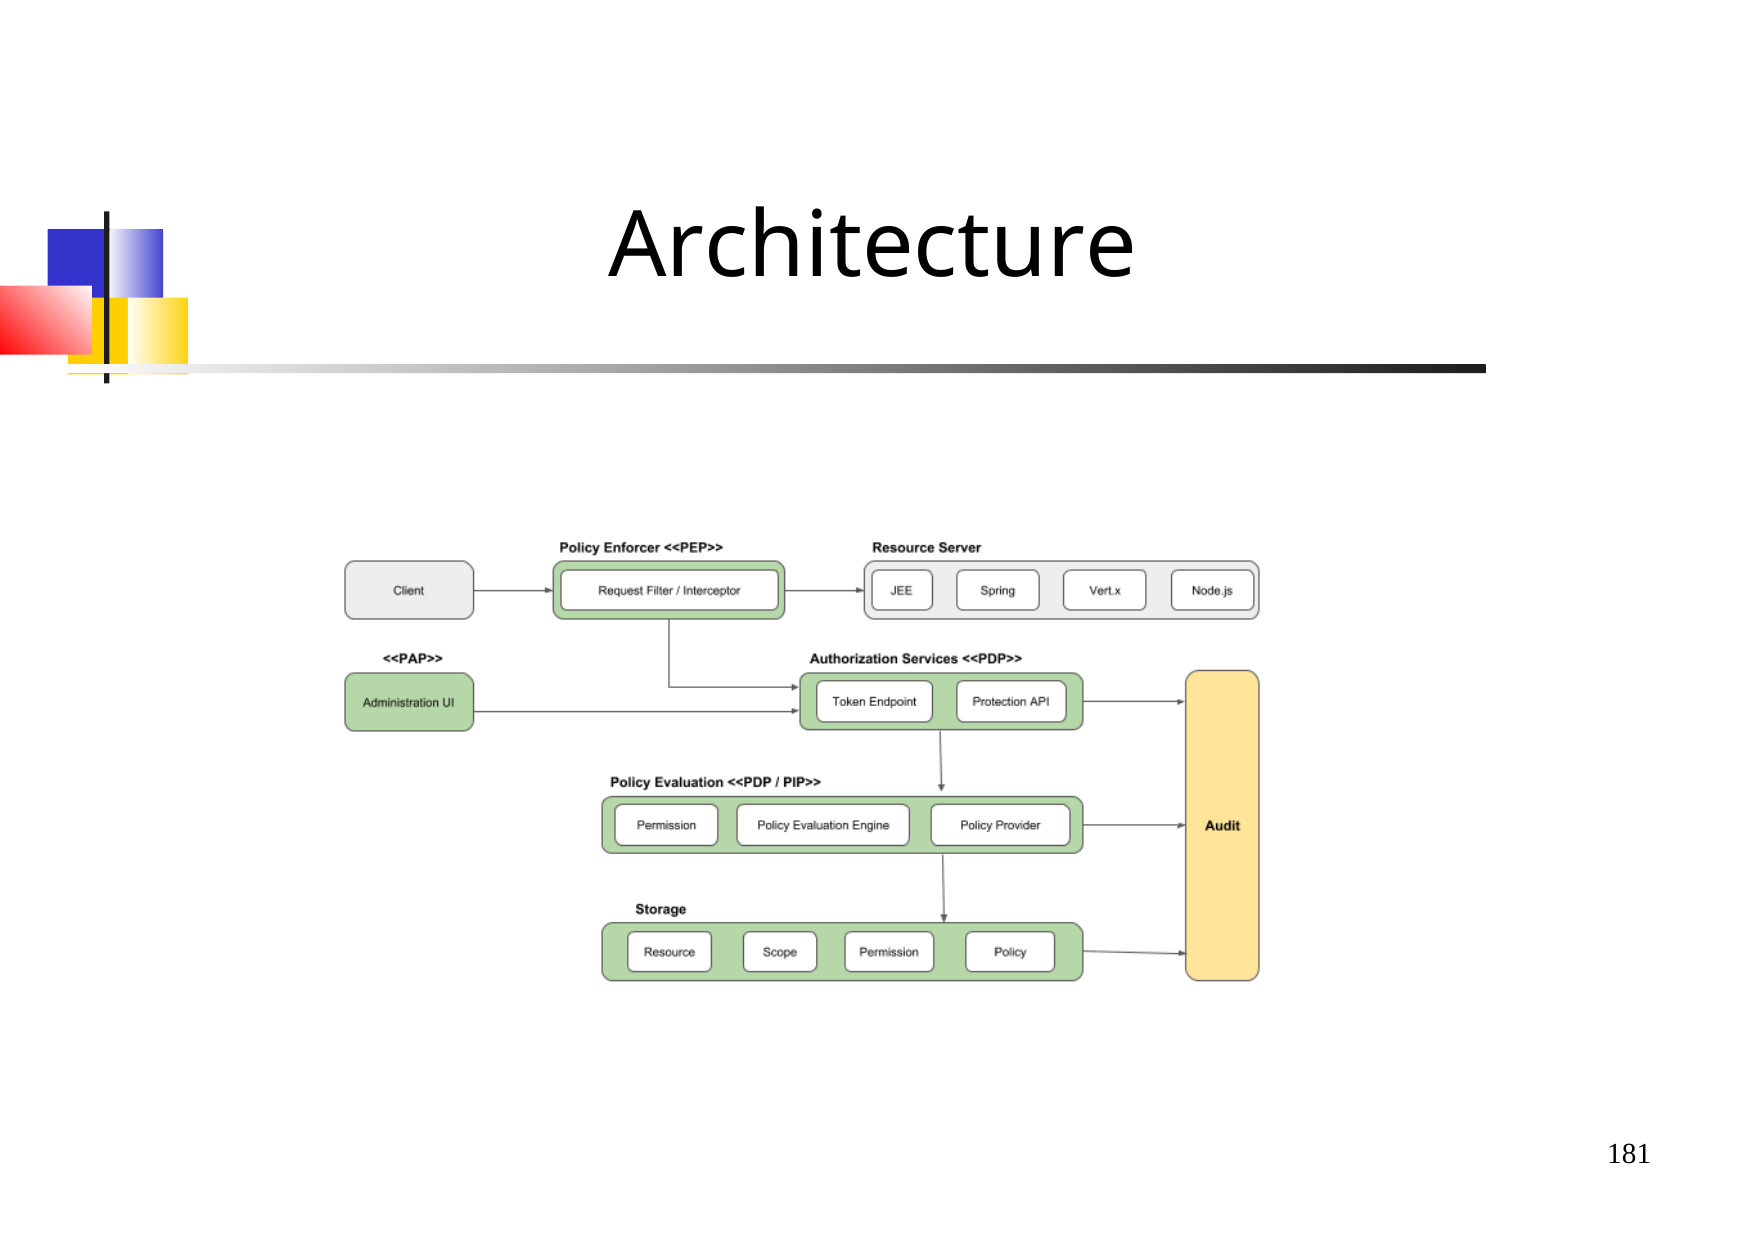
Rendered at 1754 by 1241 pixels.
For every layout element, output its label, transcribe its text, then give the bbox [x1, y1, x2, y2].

picture [198, 437, 1432, 1132]
title Architecture [179, 139, 1567, 351]
